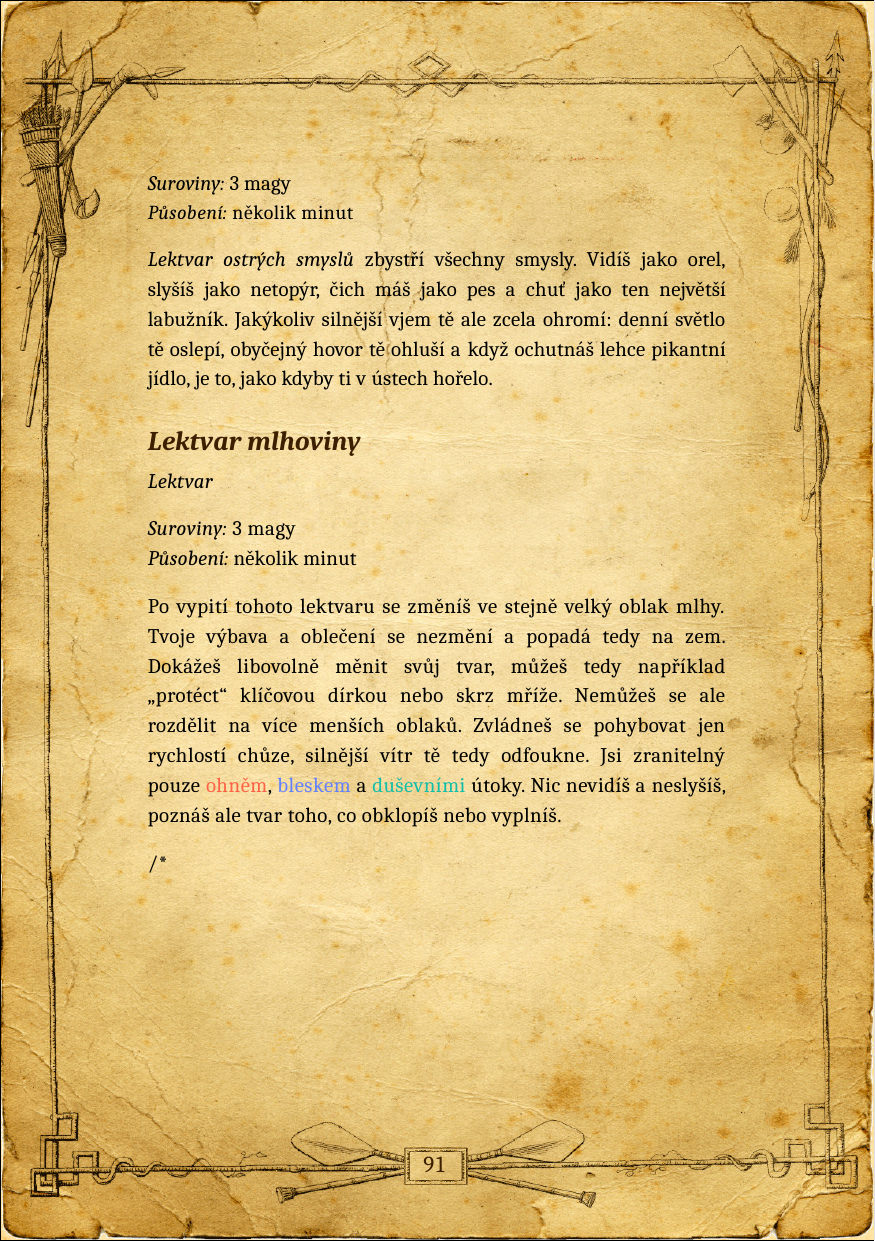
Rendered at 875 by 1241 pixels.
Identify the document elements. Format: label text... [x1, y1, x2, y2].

text Po vypití tohoto lektvaru se změníš ve stejně velký oblak mlhy. Tvoje výbava a⁠ oblečení se nezmění a⁠ popadá tedy na zem. Dokážeš libovolně měnit svůj tvar, můžeš tedy například „protéct“ klíčovou dírkou nebo skrz mříže. Nemůžeš se ale rozdělit na více menších oblaků. Zvládneš se pohybovat jen rychlostí chůze, silnější vítr tě tedy odfoukne. Jsi zranitelný pouze ohněm, bleskem a⁠ duševními útoky. Nic nevidíš a⁠ neslyšíš, poznáš ale tvar toho, co obklopíš nebo vyplníš. [148, 594, 726, 828]
picture [1, 1, 874, 1240]
text Suroviny: 3 magy Působení: několik minut [148, 517, 726, 571]
text /* [148, 851, 726, 875]
text Lektvar ostrých smyslů zbystří všechny smysly. Vidíš jako orel, slyšíš jako netopýr, čich máš jako pes a⁠ chuť jako ten největší labužník. Jakýkoliv silnější vjem tě ale zcela ohromí: denní světlo tě oslepí, obyčejný hovor tě ohluší a⁠ když ochutnáš lehce pikantní jídlo, je to, jako kdyby ti v⁠ ústech hořelo. [148, 247, 726, 391]
subtitle Lektvar mlhoviny [148, 426, 726, 458]
text Lektvar [148, 469, 726, 493]
text Suroviny: 3 magy Působení: několik minut [148, 172, 726, 224]
